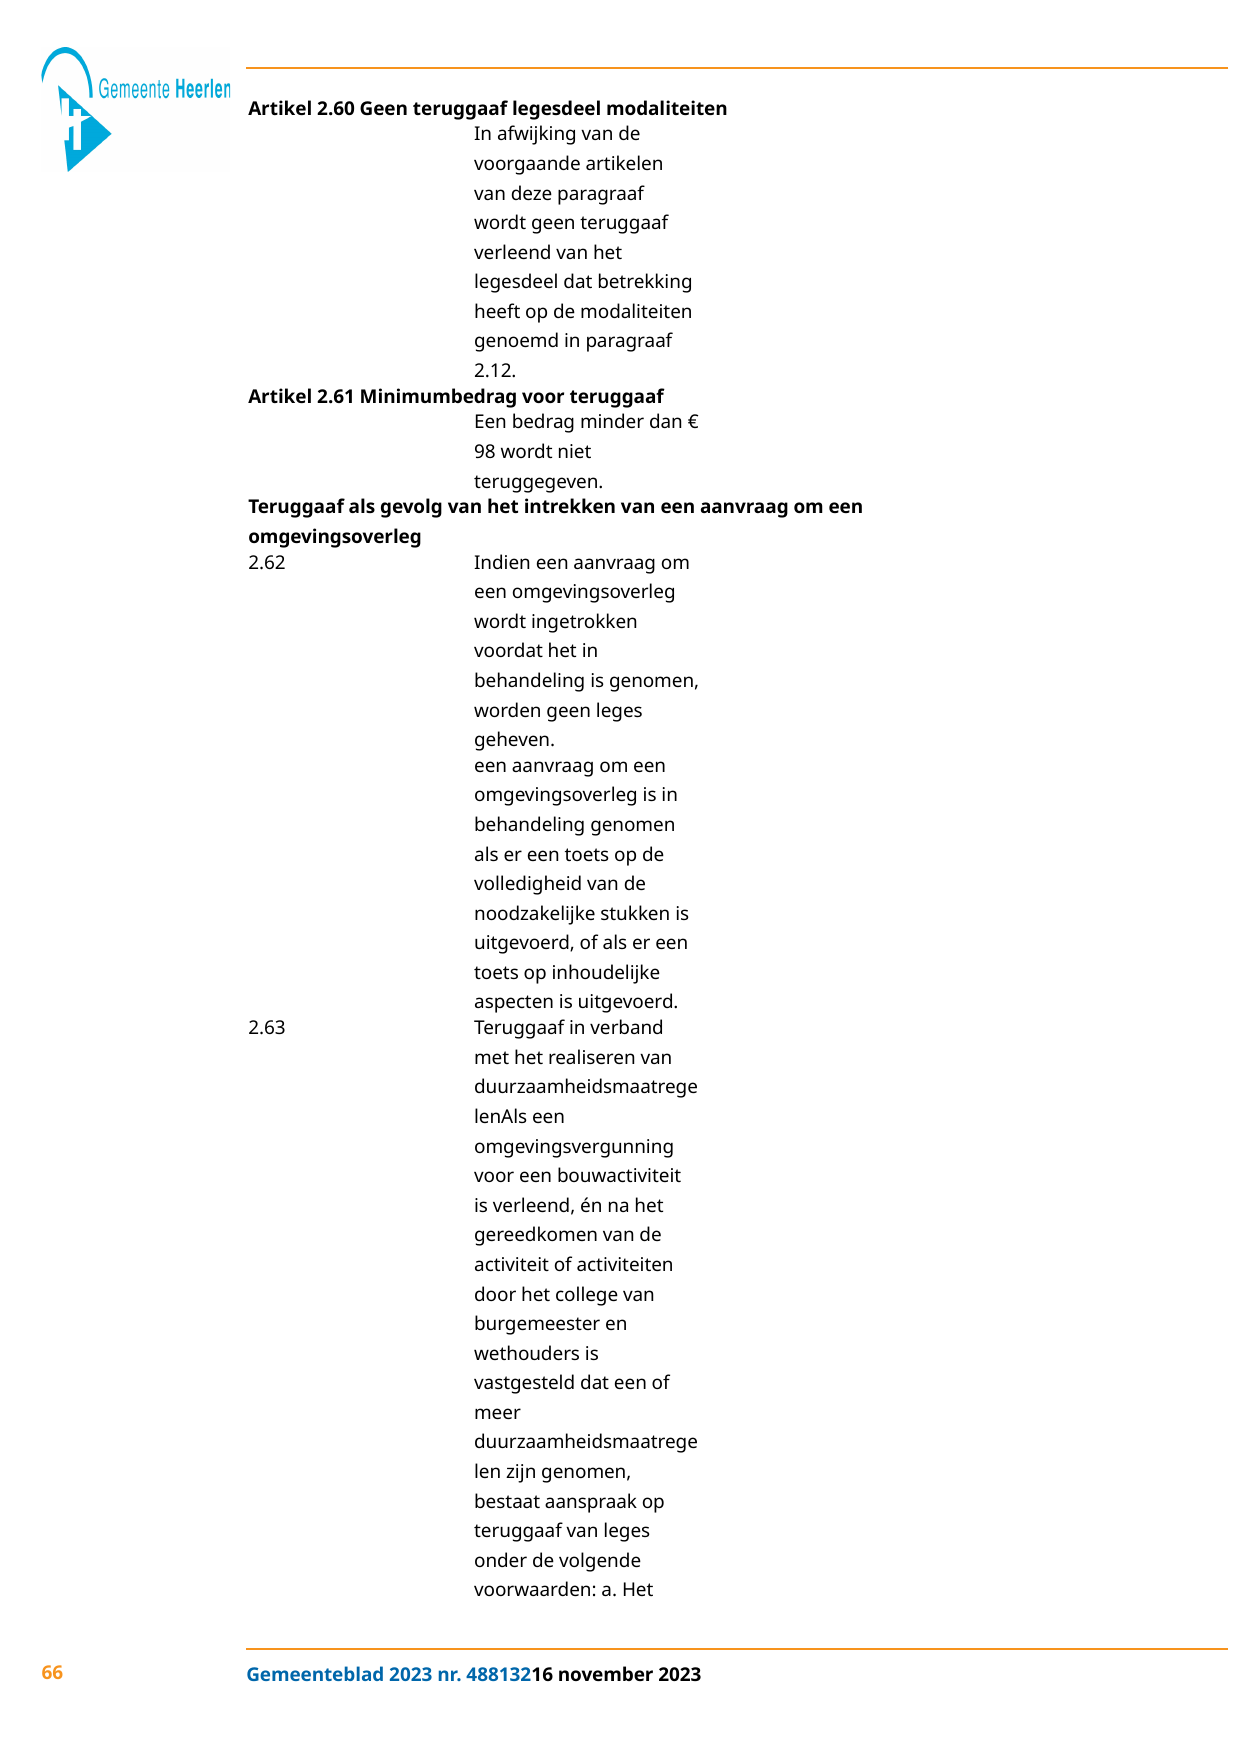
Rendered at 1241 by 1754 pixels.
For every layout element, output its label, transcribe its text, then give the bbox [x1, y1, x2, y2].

table_cell [926, 494, 1152, 549]
table_cell [700, 409, 926, 493]
table_cell 2.63 [248, 1015, 474, 1602]
table_cell [248, 409, 474, 493]
table_cell [248, 121, 474, 383]
picture [41, 47, 231, 172]
table_cell [700, 1015, 926, 1602]
table_cell [700, 752, 926, 1014]
table_cell een aanvraag om een omgevingsoverleg is in behandeling genomen als er een toets op de volledigheid van de noodzakelijke stukken is uitgevoerd, of als er een toets op inhoudelijke aspecten is uitgevoerd. [474, 752, 700, 1014]
table_cell Indien een aanvraag om een omgevingsoverleg wordt ingetrokken voordat het in behandeling is genomen, worden geen leges geheven. [474, 549, 700, 752]
table_cell [926, 121, 1152, 383]
picture [41, 47, 59, 70]
table_cell Teruggaaf als gevolg van het intrekken van een aanvraag om een omgevingsoverleg [248, 494, 926, 549]
table_cell In afwijking van de voorgaande artikelen van deze paragraaf wordt geen teruggaaf verleend van het legesdeel dat betrekking heeft op de modaliteiten genoemd in paragraaf 2.12. [474, 121, 700, 383]
table_cell Artikel 2.60 Geen teruggaaf legesdeel modaliteiten [248, 95, 926, 121]
table_cell [926, 95, 1152, 121]
table_cell Artikel 2.61 Minimumbedrag voor teruggaaf [248, 383, 926, 409]
table_cell [926, 409, 1152, 493]
table_cell [926, 383, 1152, 409]
table_cell 2.62 [248, 549, 474, 752]
table_cell Een bedrag minder dan € 98 wordt niet teruggegeven. [474, 409, 700, 493]
table_cell [926, 549, 1152, 752]
table_cell [700, 121, 926, 383]
table_cell [926, 1015, 1152, 1602]
table_cell [926, 752, 1152, 1014]
table_cell [248, 752, 474, 1014]
table_cell Teruggaaf in verband met het realiseren van duurzaamheidsmaatregelenAls een omgevingsvergunning voor een bouwactiviteit is verleend, én na het gereedkomen van de activiteit of activiteiten door het college van burgemeester en wethouders is vastgesteld dat een of meer duurzaamheidsmaatregelen zijn genomen, bestaat aanspraak op teruggaaf van leges onder de volgende voorwaarden: a. Het [474, 1015, 700, 1602]
table_cell [700, 549, 926, 752]
